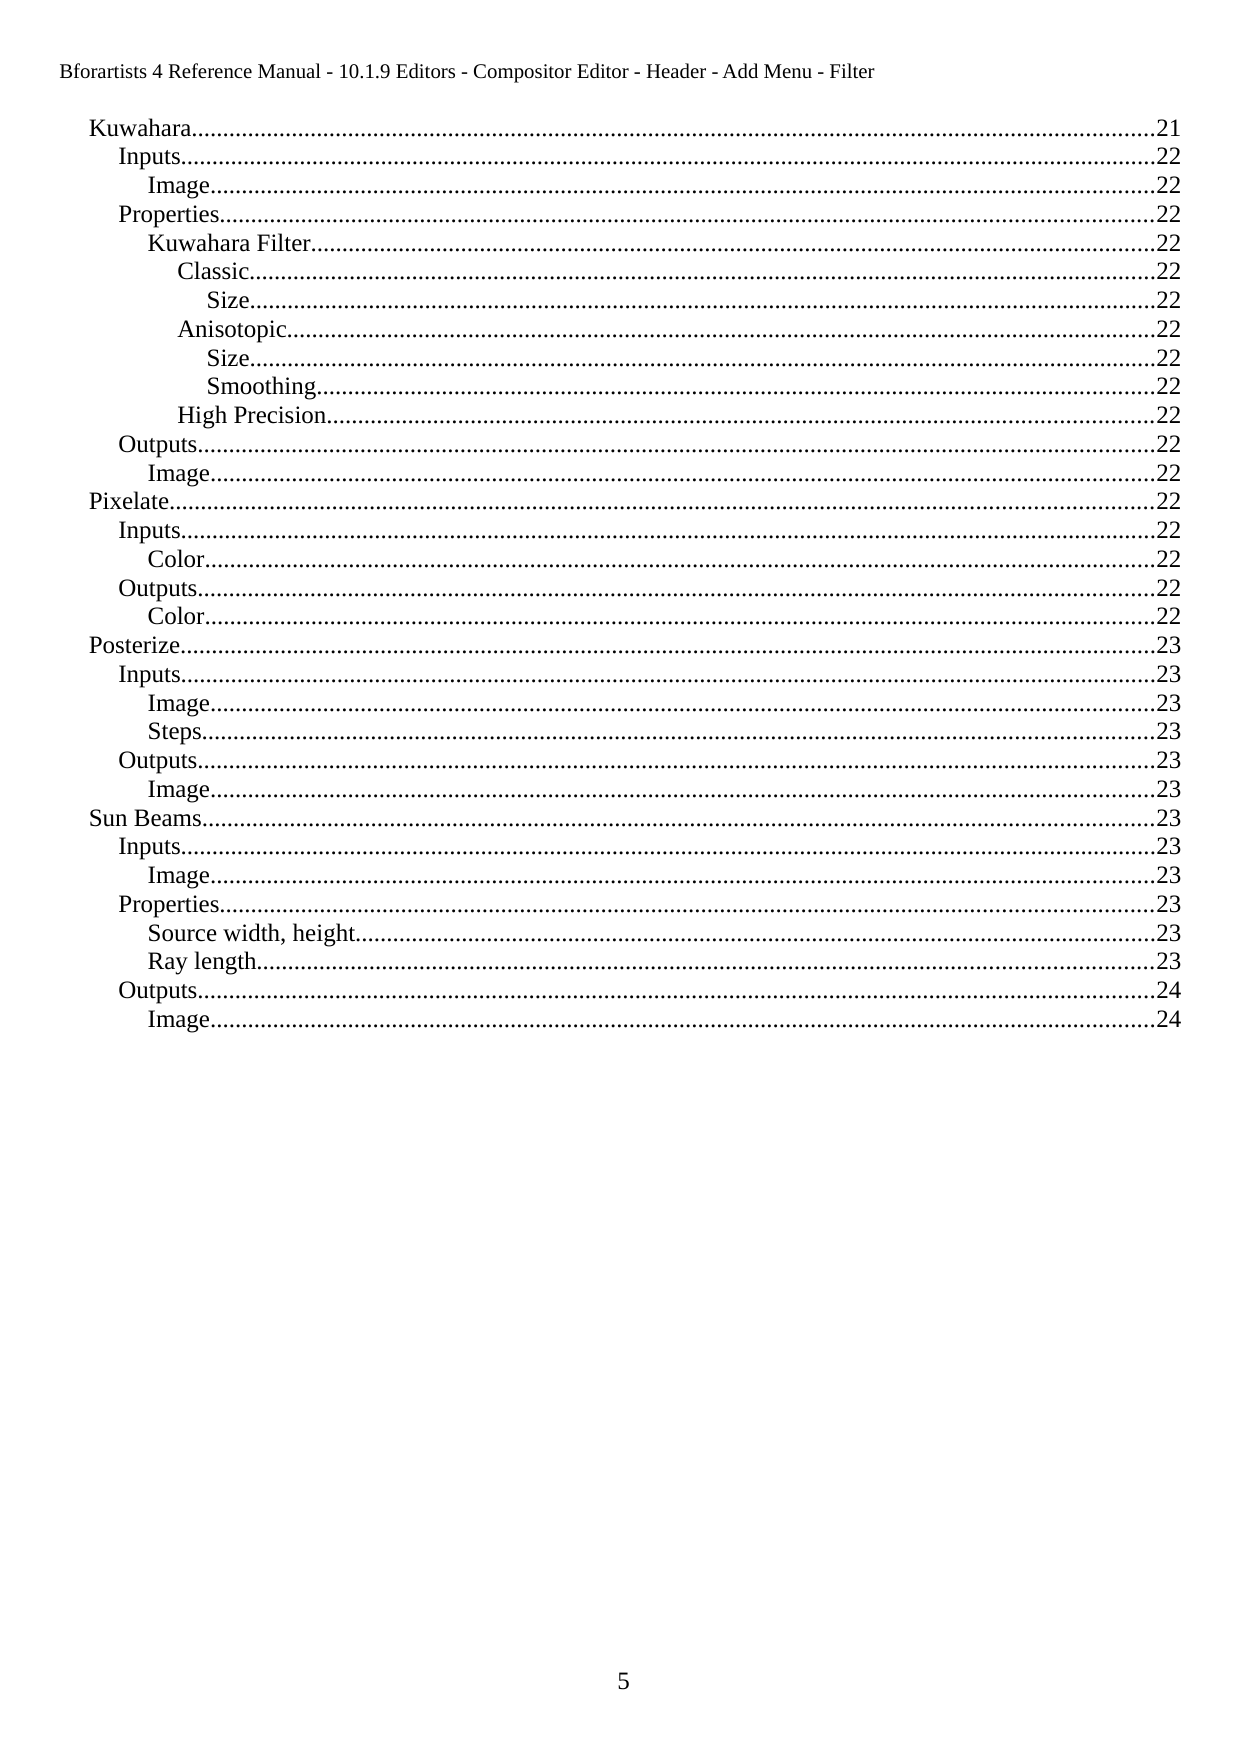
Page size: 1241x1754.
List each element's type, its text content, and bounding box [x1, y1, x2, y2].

text Image 22 [147, 458, 1181, 486]
text Image 23 [147, 774, 1181, 803]
text Classic 22 [177, 256, 1181, 285]
text Steps 23 [147, 716, 1181, 745]
text Inputs 22 [118, 515, 1181, 544]
text Outputs 22 [118, 573, 1181, 601]
text Outputs 24 [118, 975, 1181, 1004]
text Outputs 23 [118, 745, 1181, 774]
text Color 22 [147, 544, 1181, 573]
text Outputs 22 [118, 429, 1181, 458]
text Sun Beams 23 [88, 803, 1181, 831]
text Color 22 [147, 601, 1181, 630]
text Source width, height 23 [147, 918, 1181, 946]
text Properties 23 [118, 889, 1181, 918]
text Inputs 22 [118, 141, 1181, 170]
text Kuwahara Filter 22 [147, 228, 1181, 256]
text Image 23 [147, 860, 1181, 889]
text Kuwahara 21 [88, 113, 1181, 141]
text Properties 22 [118, 199, 1181, 228]
text Inputs 23 [118, 831, 1181, 860]
text Pixelate 22 [88, 486, 1181, 515]
text High Precision 22 [177, 400, 1181, 429]
text Posterize 23 [88, 630, 1181, 659]
text Size 22 [206, 285, 1181, 314]
text Ray length 23 [147, 946, 1181, 975]
text Image 22 [147, 170, 1181, 199]
text Size 22 [206, 343, 1181, 371]
text Image 23 [147, 688, 1181, 716]
text Image 24 [147, 1004, 1181, 1033]
text Smoothing 22 [206, 371, 1181, 400]
text Inputs 23 [118, 659, 1181, 688]
text Anisotopic 22 [177, 314, 1181, 343]
